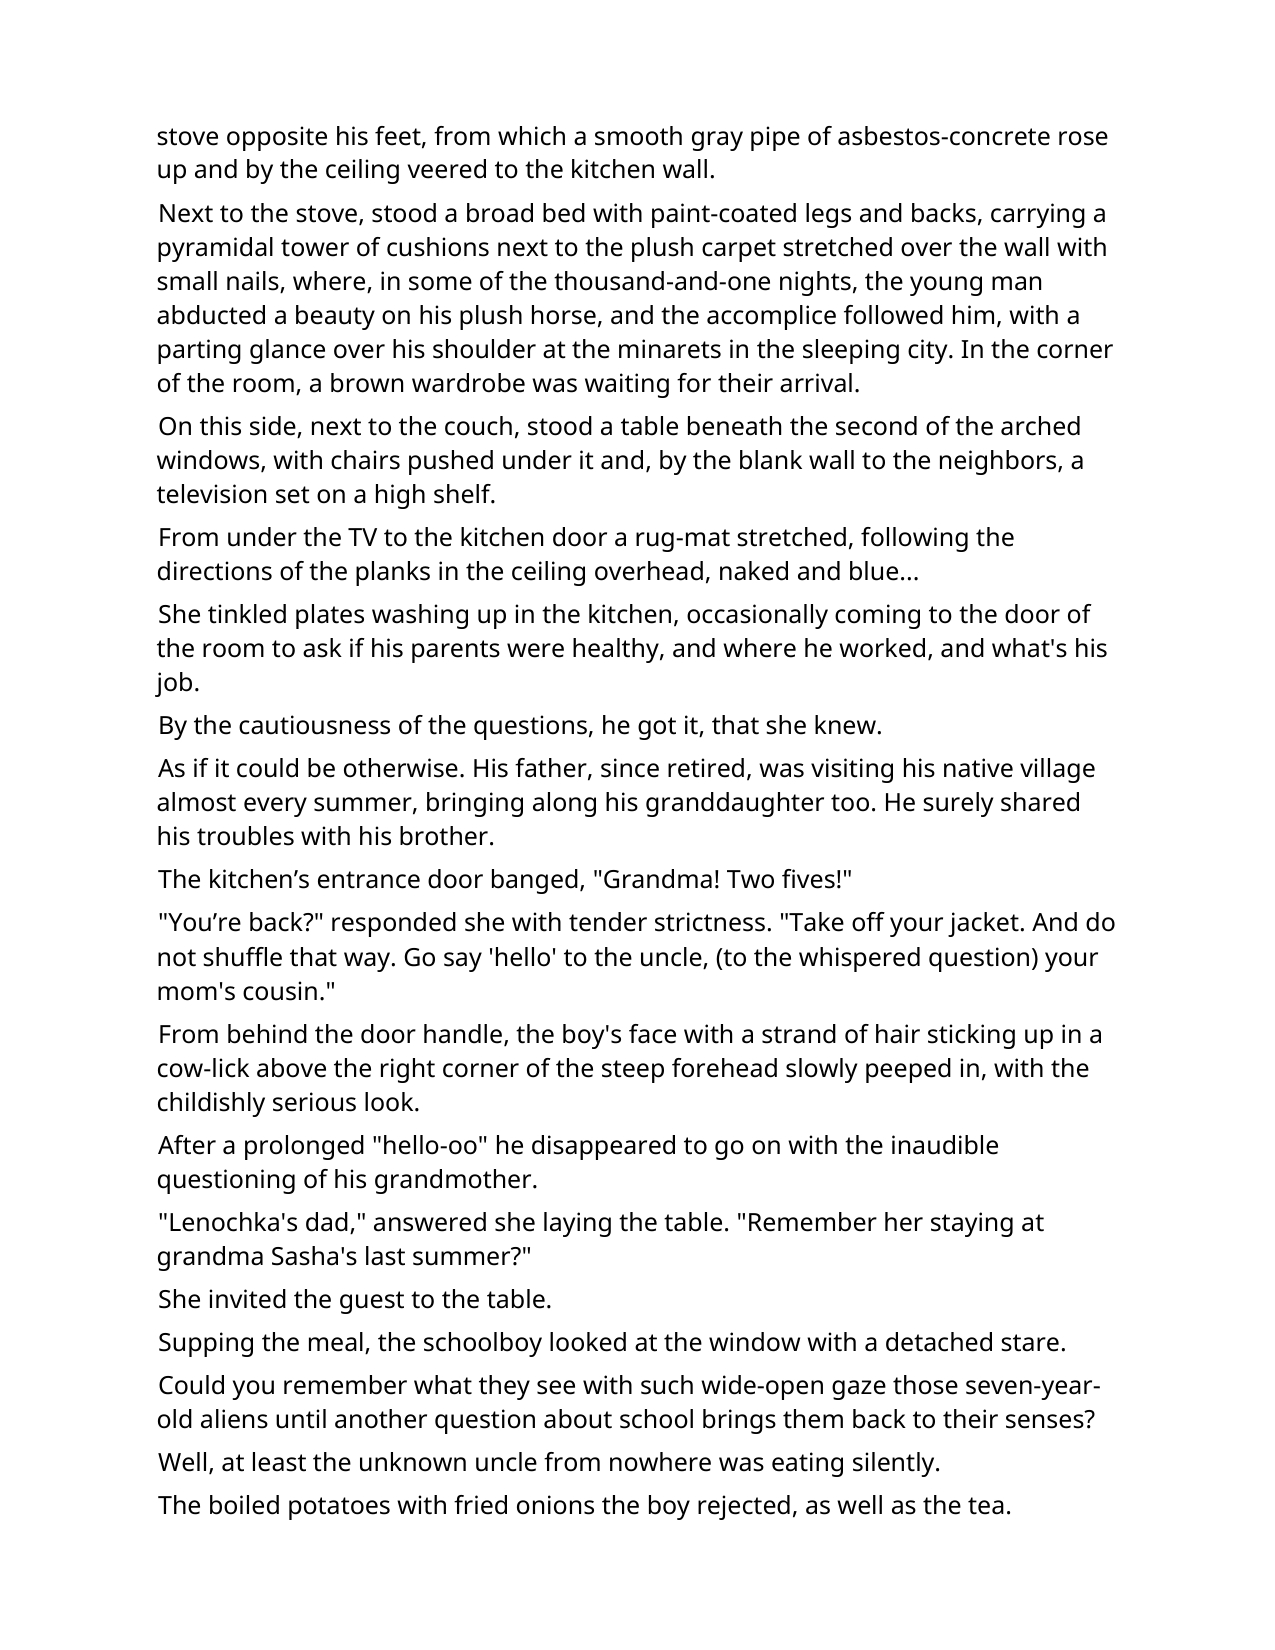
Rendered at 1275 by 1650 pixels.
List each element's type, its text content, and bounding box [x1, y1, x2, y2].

text The kitchen’s entrance door banged, "Grandma! Two fives!" [156, 862, 1118, 896]
text From behind the door handle, the boy's face with a strand of hair sticking up in a cow-lick above the right corner of the steep forehead slowly peeped in, with the childishly serious look. [156, 1016, 1118, 1118]
text By the cautiousness of the questions, he got it, that she knew. [156, 708, 1118, 742]
text stove opposite his feet, from which a smooth gray pipe of asbestos-concrete rose up and by the ceiling veered to the kitchen wall. [156, 118, 1118, 186]
text On this side, next to the couch, stood a table beneath the second of the arched windows, with chairs pushed under it and, by the blank wall to the neighbors, a television set on a high shelf. [156, 408, 1118, 511]
text "You’re back?" responded she with tender strictness. "Take off your jacket. And do not shuffle that way. Go say 'hello' to the uncle, (to the whispered question) your mom's cousin." [156, 905, 1118, 1007]
text As if it could be otherwise. His father, since retired, was visiting his native village almost every summer, bringing along his granddaughter too. He surely shared his troubles with his brother. [156, 751, 1118, 853]
text Supping the meal, the schoolboy looked at the window with a detached stare. [156, 1324, 1118, 1359]
text She invited the guest to the table. [156, 1282, 1118, 1316]
text From under the TV to the kitchen door a rug-mat stretched, following the directions of the planks in the ceiling overhead, naked and blue... [156, 520, 1118, 588]
text Could you remember what they see with such wide-open gaze those seven-year-old aliens until another question about school brings them back to their senses? [156, 1368, 1118, 1436]
text She tinkled plates washing up in the kitchen, occasionally coming to the door of the room to ask if his parents were healthy, and where he worked, and what's his job. [156, 597, 1118, 699]
text The boiled potatoes with fried onions the boy rejected, as well as the tea. [156, 1488, 1118, 1522]
text Well, at least the unknown uncle from nowhere was eating silently. [156, 1445, 1118, 1479]
text Next to the stove, stood a broad bed with paint-coated legs and backs, carrying a pyramidal tower of cushions next to the plush carpet stretched over the wall with small nails, where, in some of the thousand-and-one nights, the young man abducted a beauty on his plush horse, and the accomplice followed him, with a parting glance over his shoulder at the minarets in the sleeping city. In the corner of the room, a brown wardrobe was waiting for their arrival. [156, 195, 1118, 399]
text "Lenochka's dad," answered she laying the table. "Remember her staying at grandma Sasha's last summer?" [156, 1204, 1118, 1273]
text After a prolonged "hello-oo" he disappeared to go on with the inaudible questioning of his grandmother. [156, 1127, 1118, 1196]
